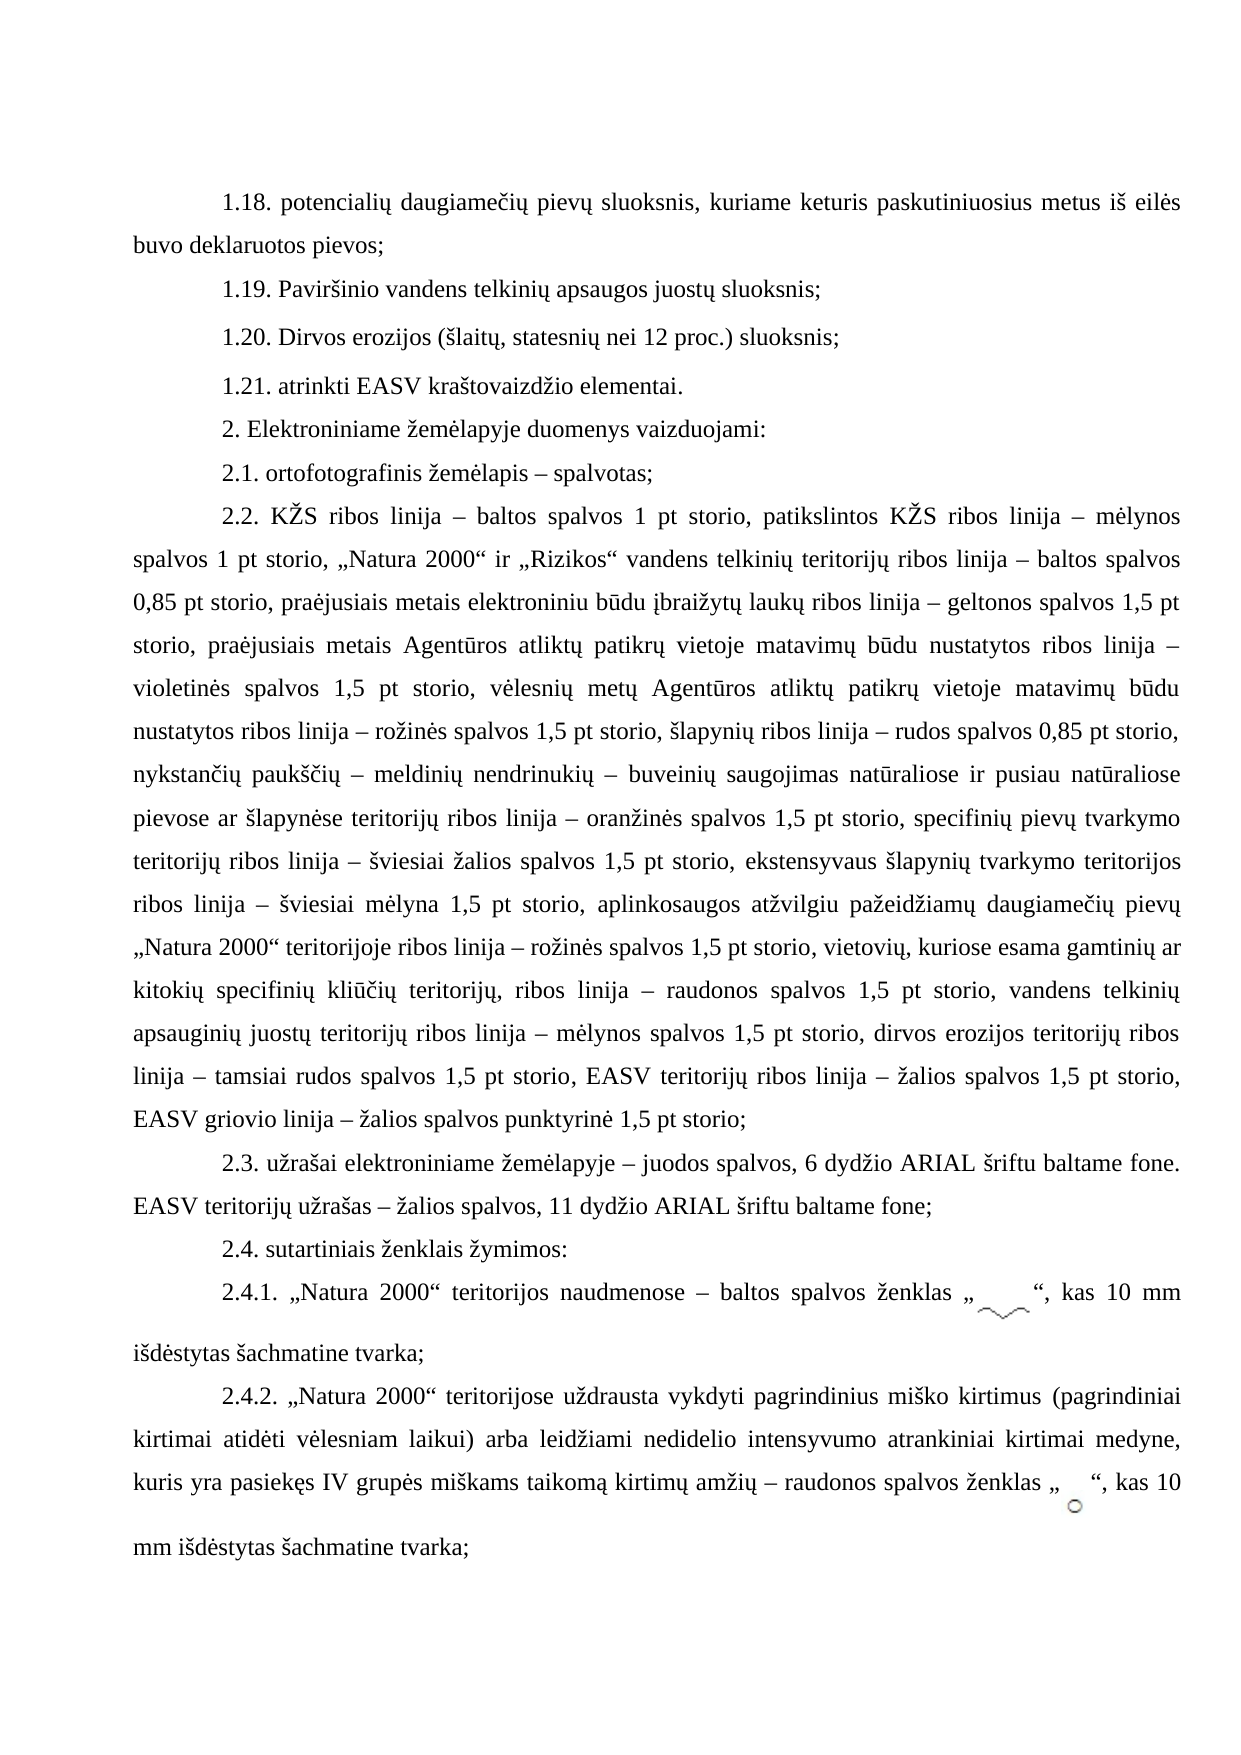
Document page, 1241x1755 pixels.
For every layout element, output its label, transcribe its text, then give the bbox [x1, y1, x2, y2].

text 2.4.2. „Natura 2000“ teritorijose uždrausta vykdyti pagrindinius miško kirtimus (pagrindiniai kirtimai atidėti vėlesniam laikui) arba leidžiami nedidelio intensyvumo atrankiniai kirtimai medyne, kuris yra pasiekęs IV grupės miškams taikomą kirtimų amžių – raudonos spalvos ženklas „“, kas 10 mm išdėstytas šachmatine tvarka; [133, 1381, 1181, 1561]
text 1.21. atrinkti EASV kraštovaizdžio elementai. [133, 371, 1181, 400]
text 2.2. KŽS ribos linija – baltos spalvos 1 pt storio, patikslintos KŽS ribos linija – mėlynos spalvos 1 pt storio, „Natura 2000“ ir „rizikos“ vandens telkinių teritorijų ribos linija – baltos spalvos 0,85 pt storio, praėjusiais metais elektroniniu būdu įbraižytų laukų ribos linija – geltonos spalvos 1,5 pt storio, praėjusiais metais Agentūros atliktų patikrų vietoje matavimų būdu nustatytos ribos linija – violetinės spalvos 1,5 pt storio, vėlesnių metų Agentūros atliktų patikrų vietoje matavimų būdu nustatytos ribos linija – rožinės spalvos 1,5 pt storio, šlapynių ribos linija – rudos spalvos 0,85 pt storio, nykstančių paukščių – meldinių nendrinukių – buveinių saugojimas natūraliose ir pusiau natūraliose pievose ar šlapynėse teritorijų ribos linija – oranžinės spalvos 1,5 pt storio, specifinių pievų tvarkymo teritorijų ribos linija – šviesiai žalios spalvos 1,5 pt storio, ekstensyvaus šlapynių tvarkymo teritorijos ribos linija – šviesiai mėlyna 1,5 pt storio, aplinkosaugos atžvilgiu pažeidžiamų daugiamečių pievų „Natura 2000“ teritorijoje ribos linija – rožinės spalvos 1,5 pt storio, vietovių, kuriose esama gamtinių ar kitokių specifinių kliūčių teritorijų, ribos linija – raudonos spalvos 1,5 pt storio, vandens telkinių apsauginių juostų teritorijų ribos linija – mėlynos spalvos 1,5 pt storio, dirvos erozijos teritorijų ribos linija – tamsiai rudos spalvos 1,5 pt storio, EASV teritorijų ribos linija – žalios spalvos 1,5 pt storio, EASV griovio linija – žalios spalvos punktyrinė 1,5 pt storio; [133, 501, 1181, 1133]
text 2.1. ortofotografinis žemėlapis – spalvotas; [133, 458, 1181, 486]
text 2.3. užrašai elektroniniame žemėlapyje – juodos spalvos, 6 dydžio ARIAL šriftu baltame fone. EASV teritorijų užrašas – žalios spalvos, 11 dydžio ARIAL šriftu baltame fone; [133, 1148, 1181, 1219]
text 1.19. Paviršinio vandens telkinių apsaugos juostų sluoksnis; [133, 274, 1181, 302]
text 2.4. sutartiniais ženklais žymimos: [133, 1234, 1181, 1263]
text 1.18. potencialių daugiamečių pievų sluoksnis, kuriame keturis paskutiniuosius metus iš eilės buvo deklaruotos pievos; [133, 187, 1181, 259]
text 2. Elektroniniame žemėlapyje duomenys vaizduojami: [133, 414, 1181, 443]
text 1.20. Dirvos erozijos (šlaitų, statesnių nei 12 proc.) sluoksnis; [133, 322, 1181, 351]
text 2.4.1. „Natura 2000“ teritorijos naudmenose – baltos spalvos ženklas „“, kas 10 mm išdėstytas šachmatine tvarka; [133, 1277, 1181, 1367]
